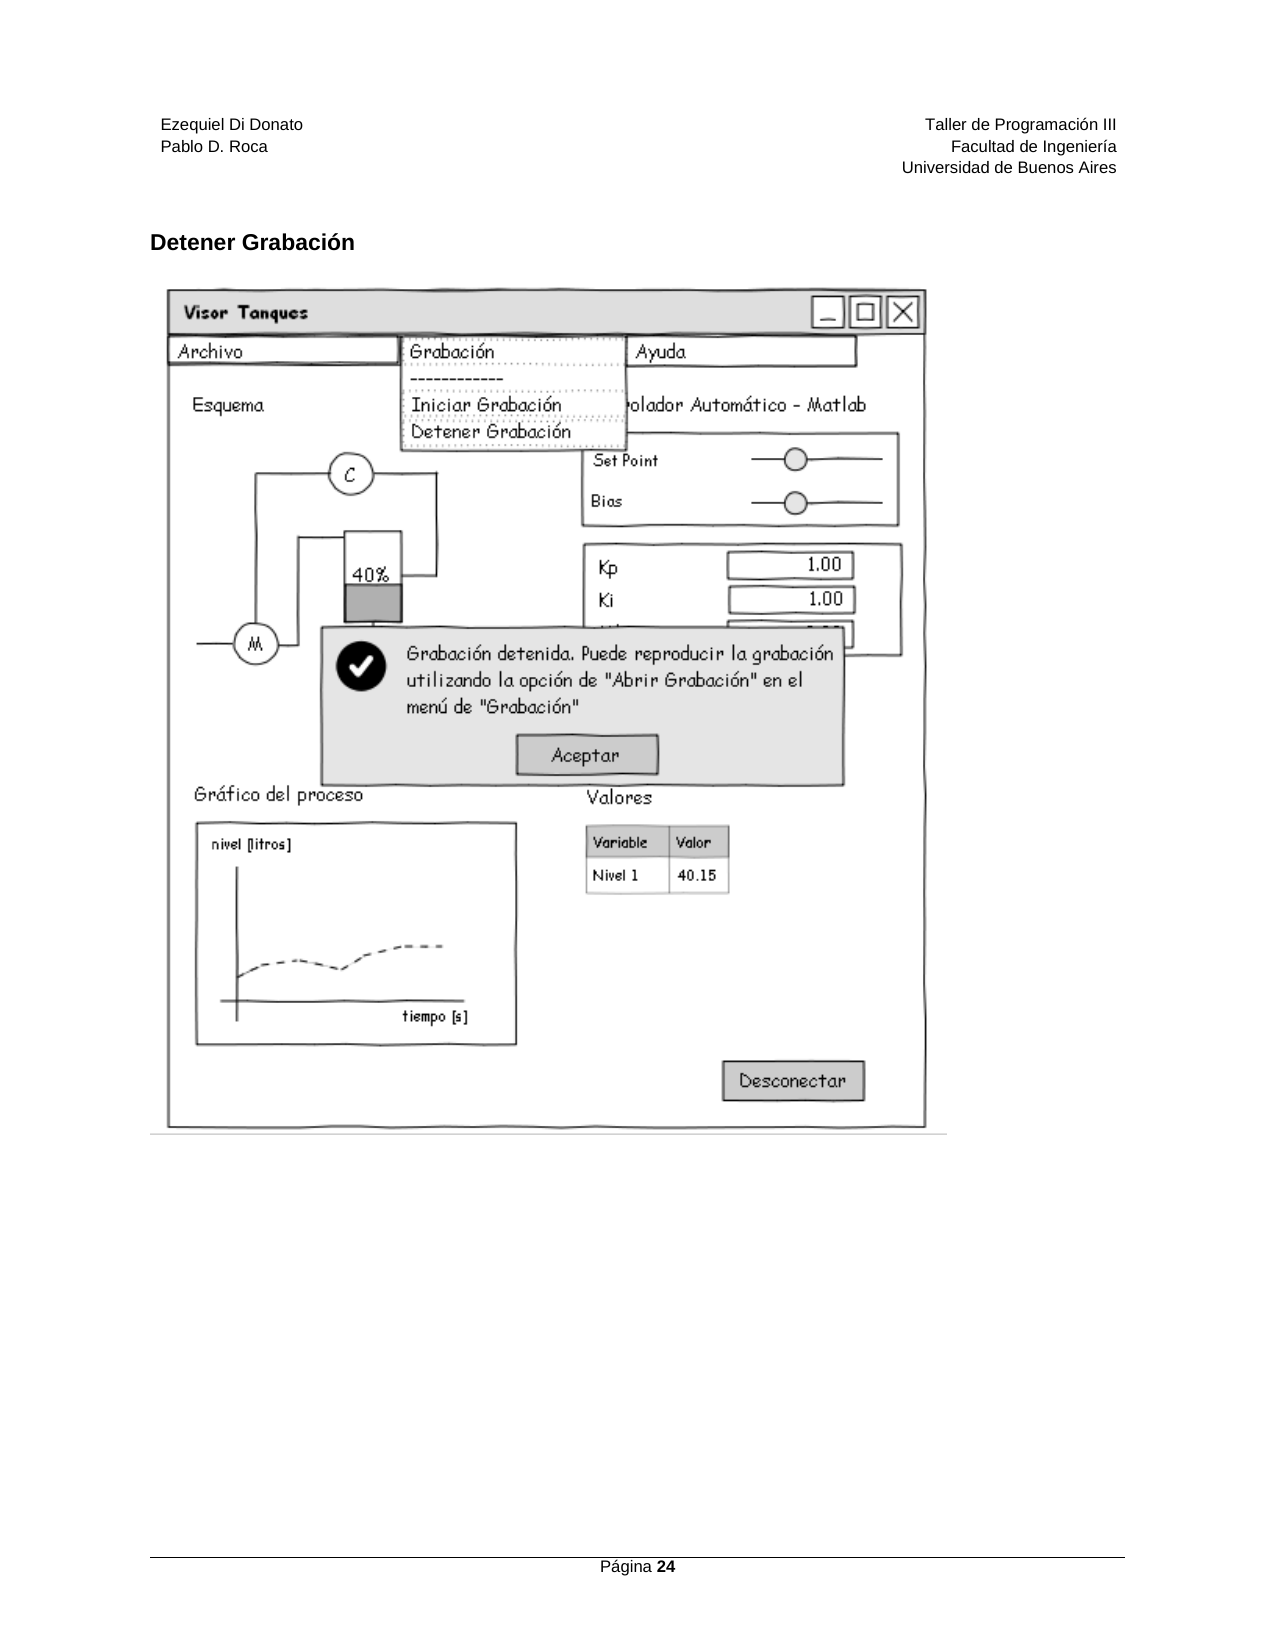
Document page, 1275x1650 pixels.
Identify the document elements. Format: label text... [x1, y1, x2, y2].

picture [150, 274, 947, 1150]
text Detener Grabación [150, 230, 1125, 256]
